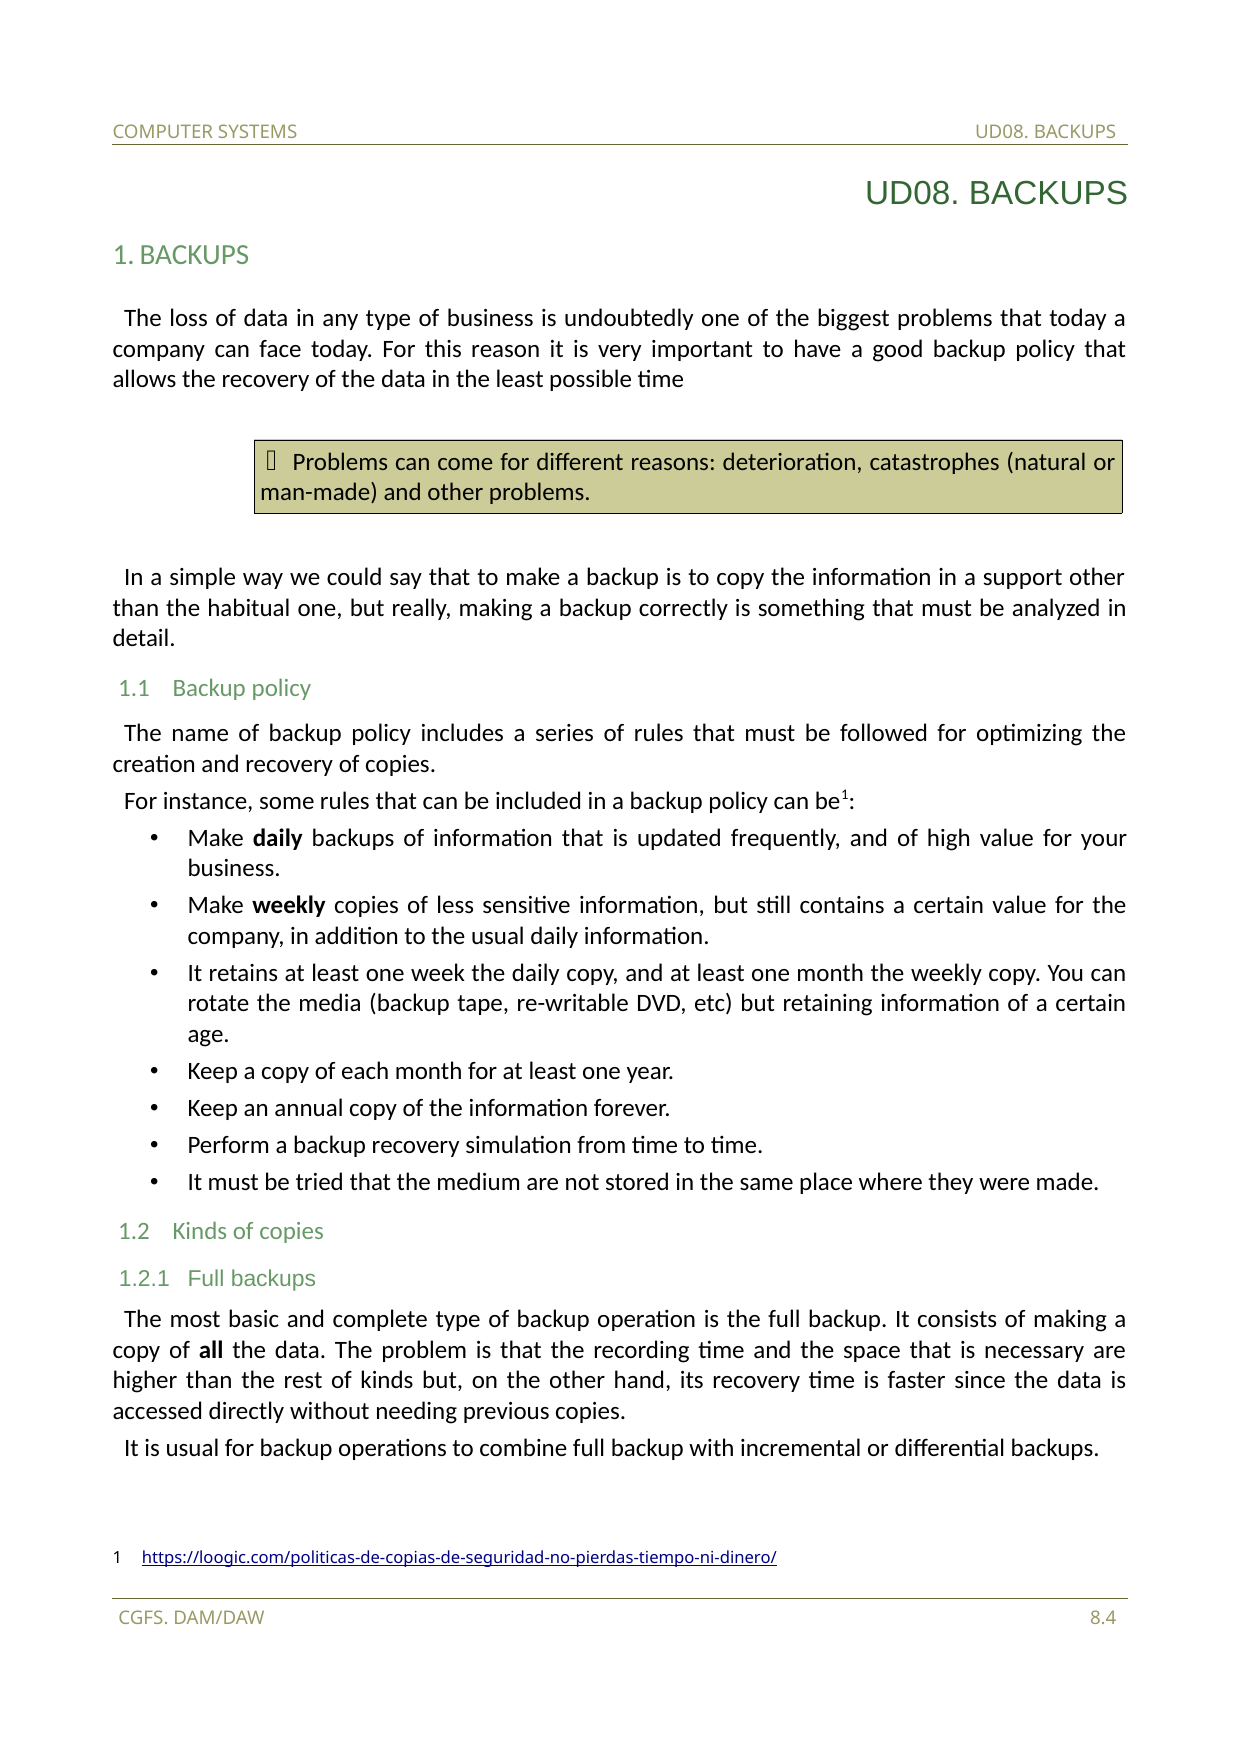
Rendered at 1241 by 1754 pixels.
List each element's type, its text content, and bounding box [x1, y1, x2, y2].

list Make weekly copies of less sensitive information, but still contains a certain value for the company, in addition to the usual daily information. [150, 889, 1128, 950]
list Perform a backup recovery simulation from time to time. [150, 1129, 1128, 1159]
text It is usual for backup operations to combine full backup with incremental or differential backups. [112, 1432, 1128, 1462]
text For instance, some rules that can be included in a backup policy can be: [112, 785, 1128, 815]
text In a simple way we could say that to make a backup is to copy the information in a support other than the habitual one, but really, making a backup correctly is something that must be analyzed in detail. [112, 562, 1128, 653]
text  Problems can come for different reasons: deterioration, catastrophes (natural or man-made) and other problems. [255, 441, 1122, 513]
text The loss of data in any type of business is undoubtedly one of the biggest problems that today a company can face today. For this reason it is very important to have a good backup policy that allows the recovery of the data in the least possible time [112, 302, 1128, 394]
text The name of backup policy includes a series of rules that must be followed for optimizing the creation and recovery of copies. [112, 717, 1128, 778]
list Keep a copy of each month for at least one year. [150, 1055, 1128, 1085]
list Make daily backups of information that is updated frequently, and of high value for your business. [150, 822, 1128, 883]
text UD08. Backups [112, 173, 1128, 212]
subtitle Backups [112, 236, 1128, 272]
subtitle Backup policy [112, 672, 1128, 702]
list It must be tried that the medium are not stored in the same place where they were made. [150, 1166, 1128, 1196]
list It retains at least one week the daily copy, and at least one month the weekly copy. You can rotate the media (backup tape, re-writable DVD, etc) but retaining information of a certain age. [150, 957, 1128, 1048]
subtitle Kinds of copies [112, 1215, 1128, 1246]
text https://loogic.com/politicas-de-copias-de-seguridad-no-pierdas-tiempo-ni-dinero/ [112, 1546, 1128, 1569]
text The most basic and complete type of backup operation is the full backup. It consists of making a copy of all the data. The problem is that the recording time and the space that is necessary are higher than the rest of kinds but, on the other hand, its recovery time is faster since the data is accessed directly without needing previous copies. [112, 1303, 1128, 1425]
subtitle Full backups [112, 1264, 1128, 1291]
list Keep an annual copy of the information forever. [150, 1092, 1128, 1122]
